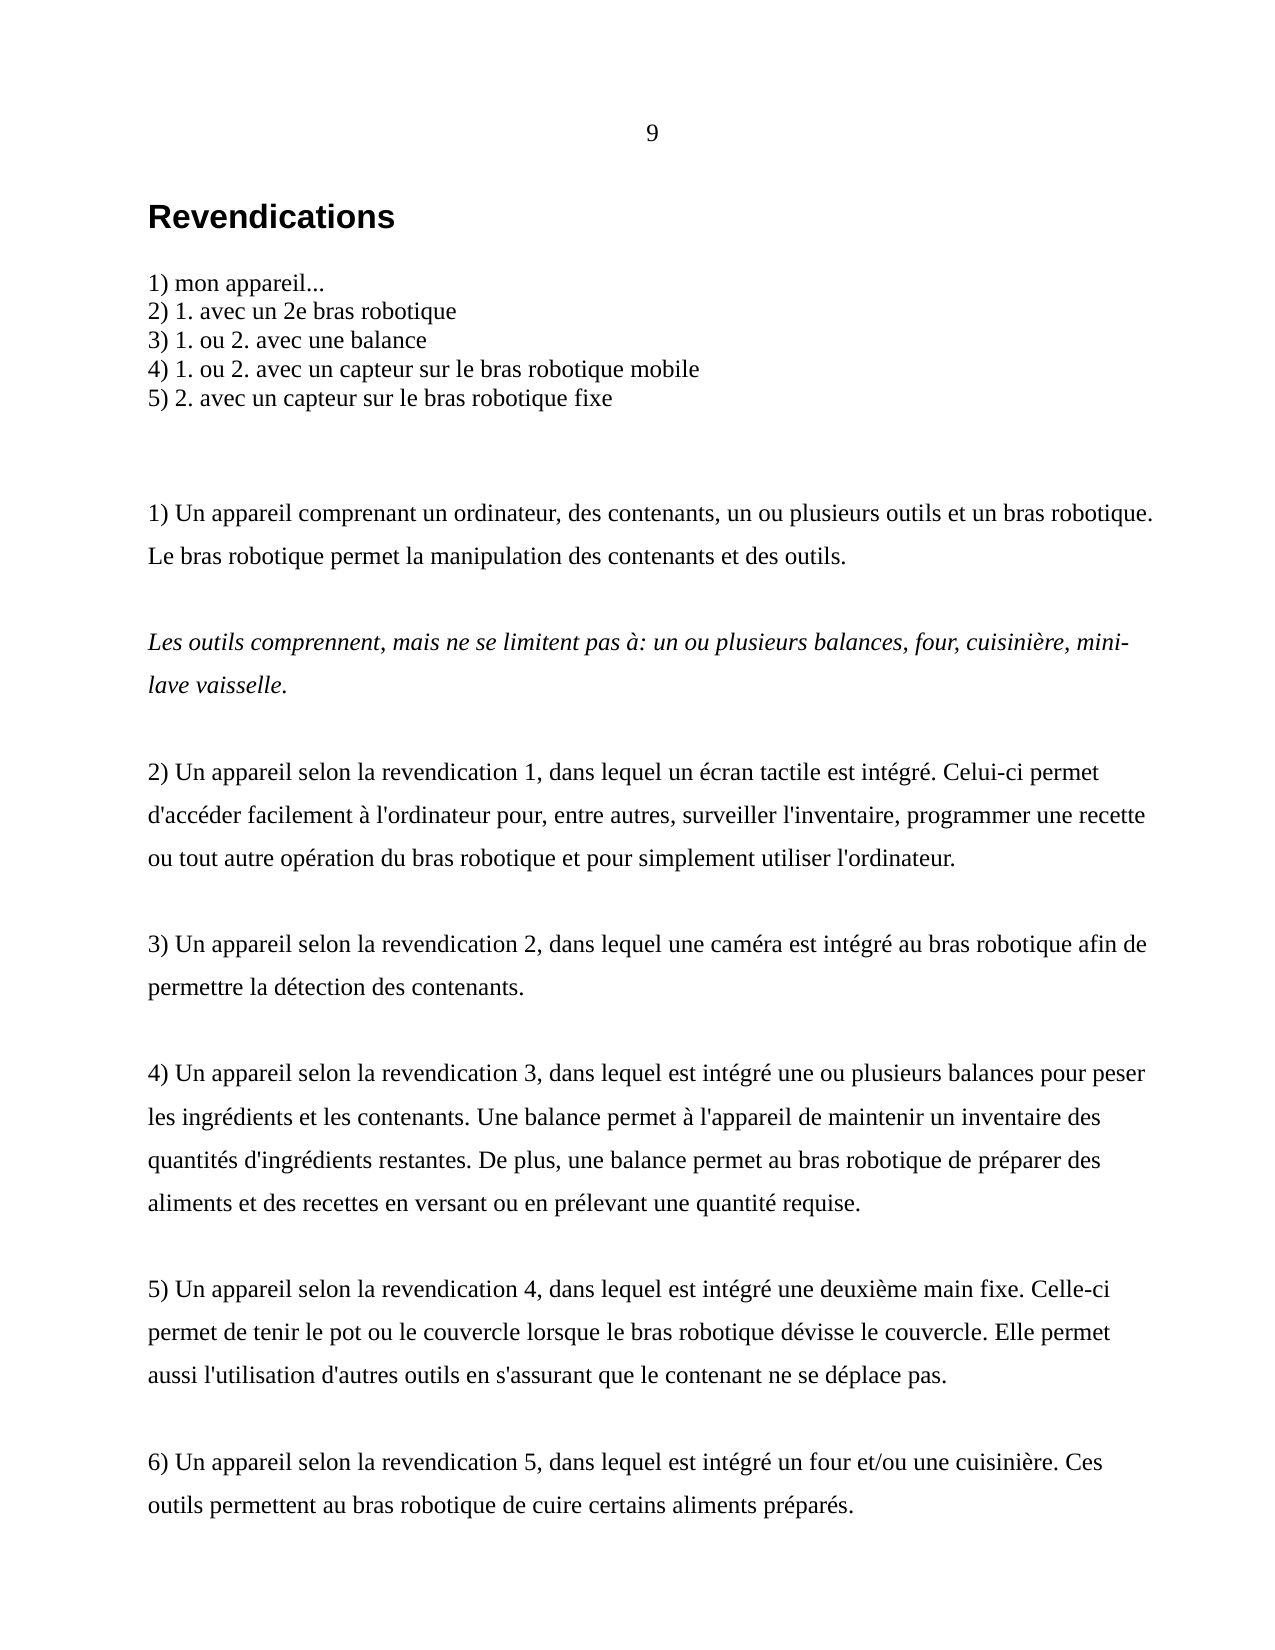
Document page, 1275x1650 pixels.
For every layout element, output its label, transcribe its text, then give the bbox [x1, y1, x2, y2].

text 6) Un appareil selon la revendication 5, dans lequel est intégré un four et/ou une cuisinière. Ces outils permettent au bras robotique de cuire certains aliments préparés. [148, 1447, 1157, 1518]
text 5) Un appareil selon la revendication 4, dans lequel est intégré une deuxième main fixe. Celle-ci permet de tenir le pot ou le couvercle lorsque le bras robotique dévisse le couvercle. Elle permet aussi l'utilisation d'autres outils en s'assurant que le contenant ne se déplace pas. [148, 1274, 1157, 1389]
text 4) Un appareil selon la revendication 3, dans lequel est intégré une ou plusieurs balances pour peser les ingrédients et les contenants. Une balance permet à l'appareil de maintenir un inventaire des quantités d'ingrédients restantes. De plus, une balance permet au bras robotique de préparer des aliments et des recettes en versant ou en prélevant une quantité requise. [148, 1058, 1157, 1217]
text Les outils comprennent, mais ne se limitent pas à: un ou plusieurs balances, four, cuisinière, mini-lave vaisselle. [148, 627, 1157, 699]
text 3) Un appareil selon la revendication 2, dans lequel une caméra est intégré au bras robotique afin de permettre la détection des contenants. [148, 929, 1157, 1001]
subtitle Revendications [148, 197, 1157, 236]
text 1) mon appareil... [148, 268, 1157, 296]
text 1) Un appareil comprenant un ordinateur, des contenants, un ou plusieurs outils et un bras robotique. Le bras robotique permet la manipulation des contenants et des outils. [148, 498, 1157, 570]
text 5) 2. avec un capteur sur le bras robotique fixe [148, 383, 1157, 411]
text 3) 1. ou 2. avec une balance [148, 325, 1157, 354]
text 2) Un appareil selon la revendication 1, dans lequel un écran tactile est intégré. Celui-ci permet d'accéder facilement à l'ordinateur pour, entre autres, surveiller l'inventaire, programmer une recette ou tout autre opération du bras robotique et pour simplement utiliser l'ordinateur. [148, 757, 1157, 872]
text 2) 1. avec un 2e bras robotique [148, 296, 1157, 325]
text 4) 1. ou 2. avec un capteur sur le bras robotique mobile [148, 354, 1157, 383]
